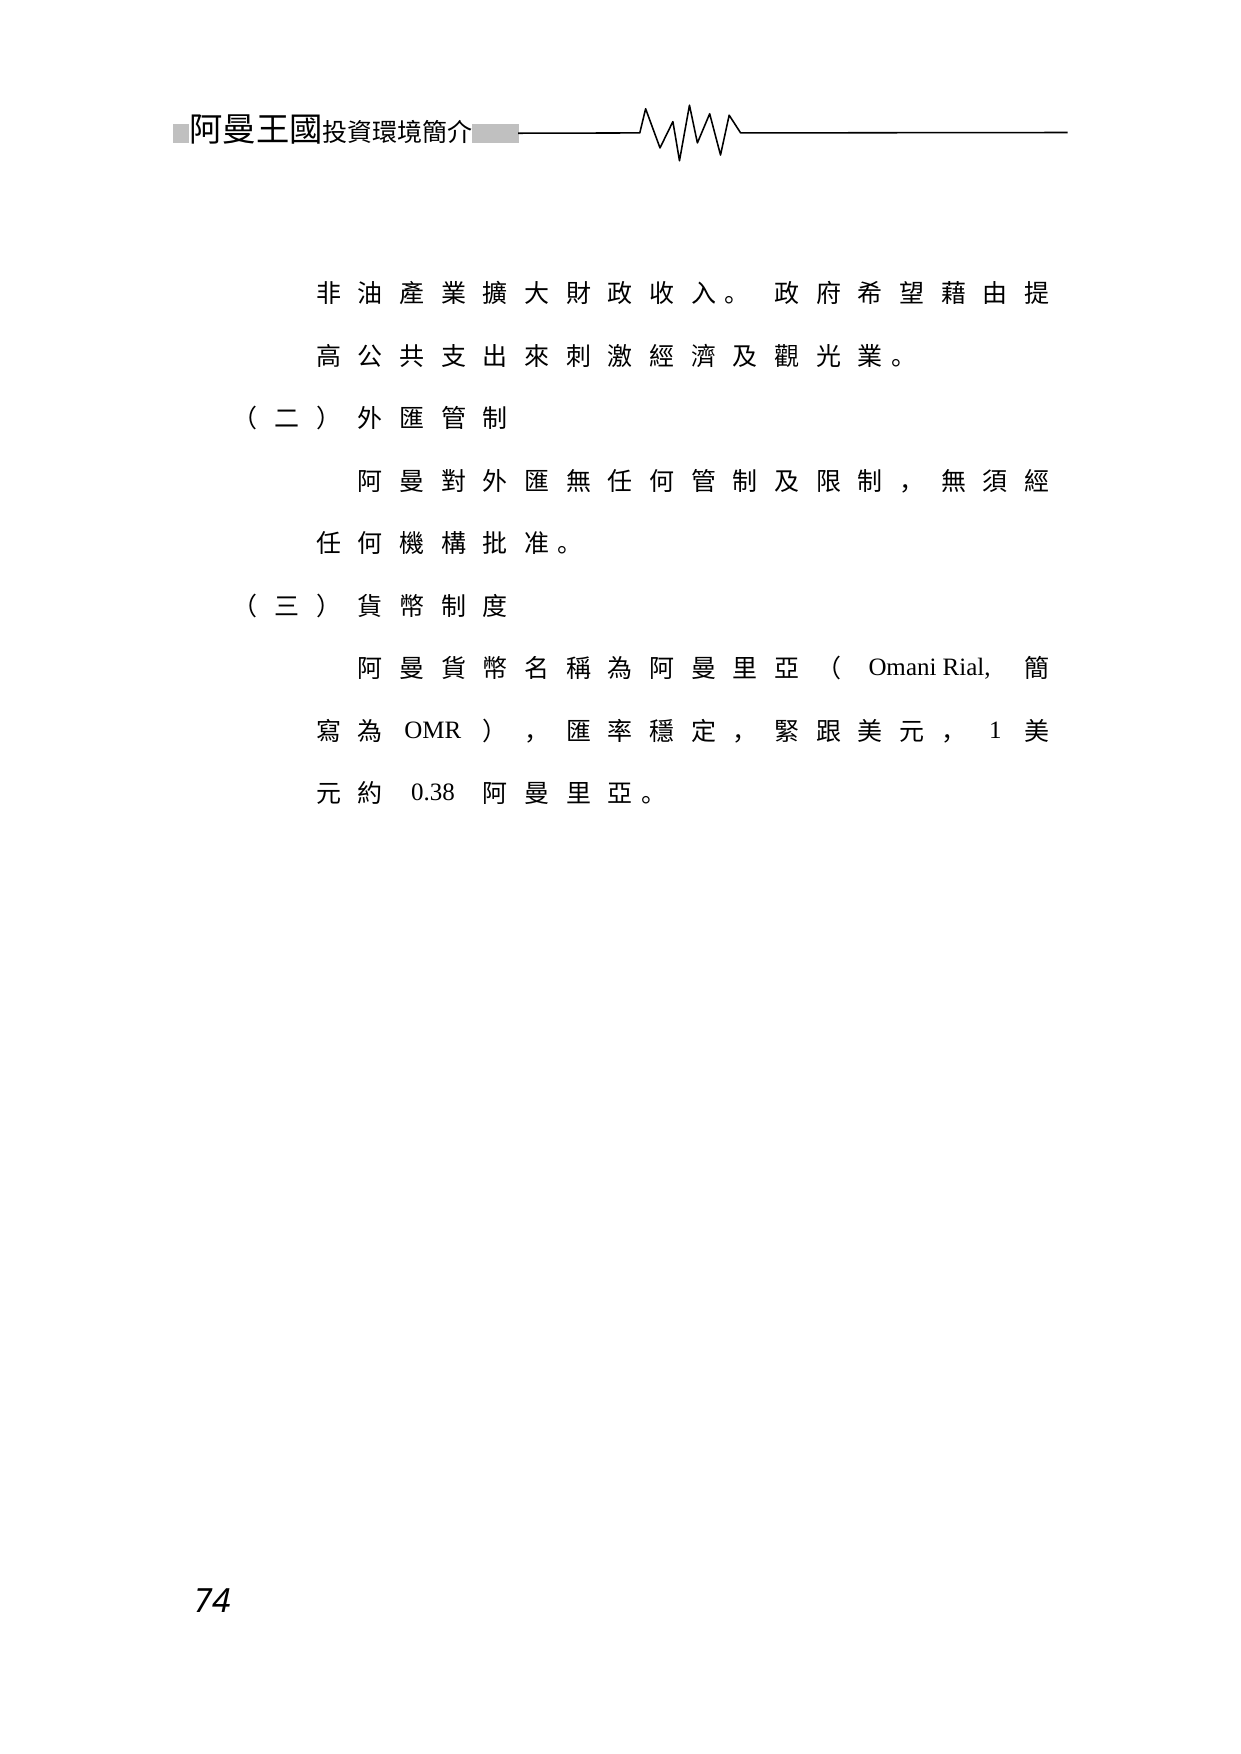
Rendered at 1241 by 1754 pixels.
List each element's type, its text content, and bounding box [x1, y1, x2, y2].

text （三）貨幣制度 [207, 563, 1058, 625]
text 阿曼貨幣名稱為阿曼里亞（Omani Rial, 簡寫為OMR），匯率穩定，緊跟美元，1美元約0.38阿曼里亞。 [281, 625, 1058, 813]
text （二）外匯管制 [207, 375, 1058, 438]
text 阿曼對外匯無任何管制及限制，無須經任何機構批准。 [281, 438, 1058, 563]
text 非油產業擴大財政收入。政府希望藉由提高公共支出來刺激經濟及觀光業。 [281, 250, 1058, 375]
